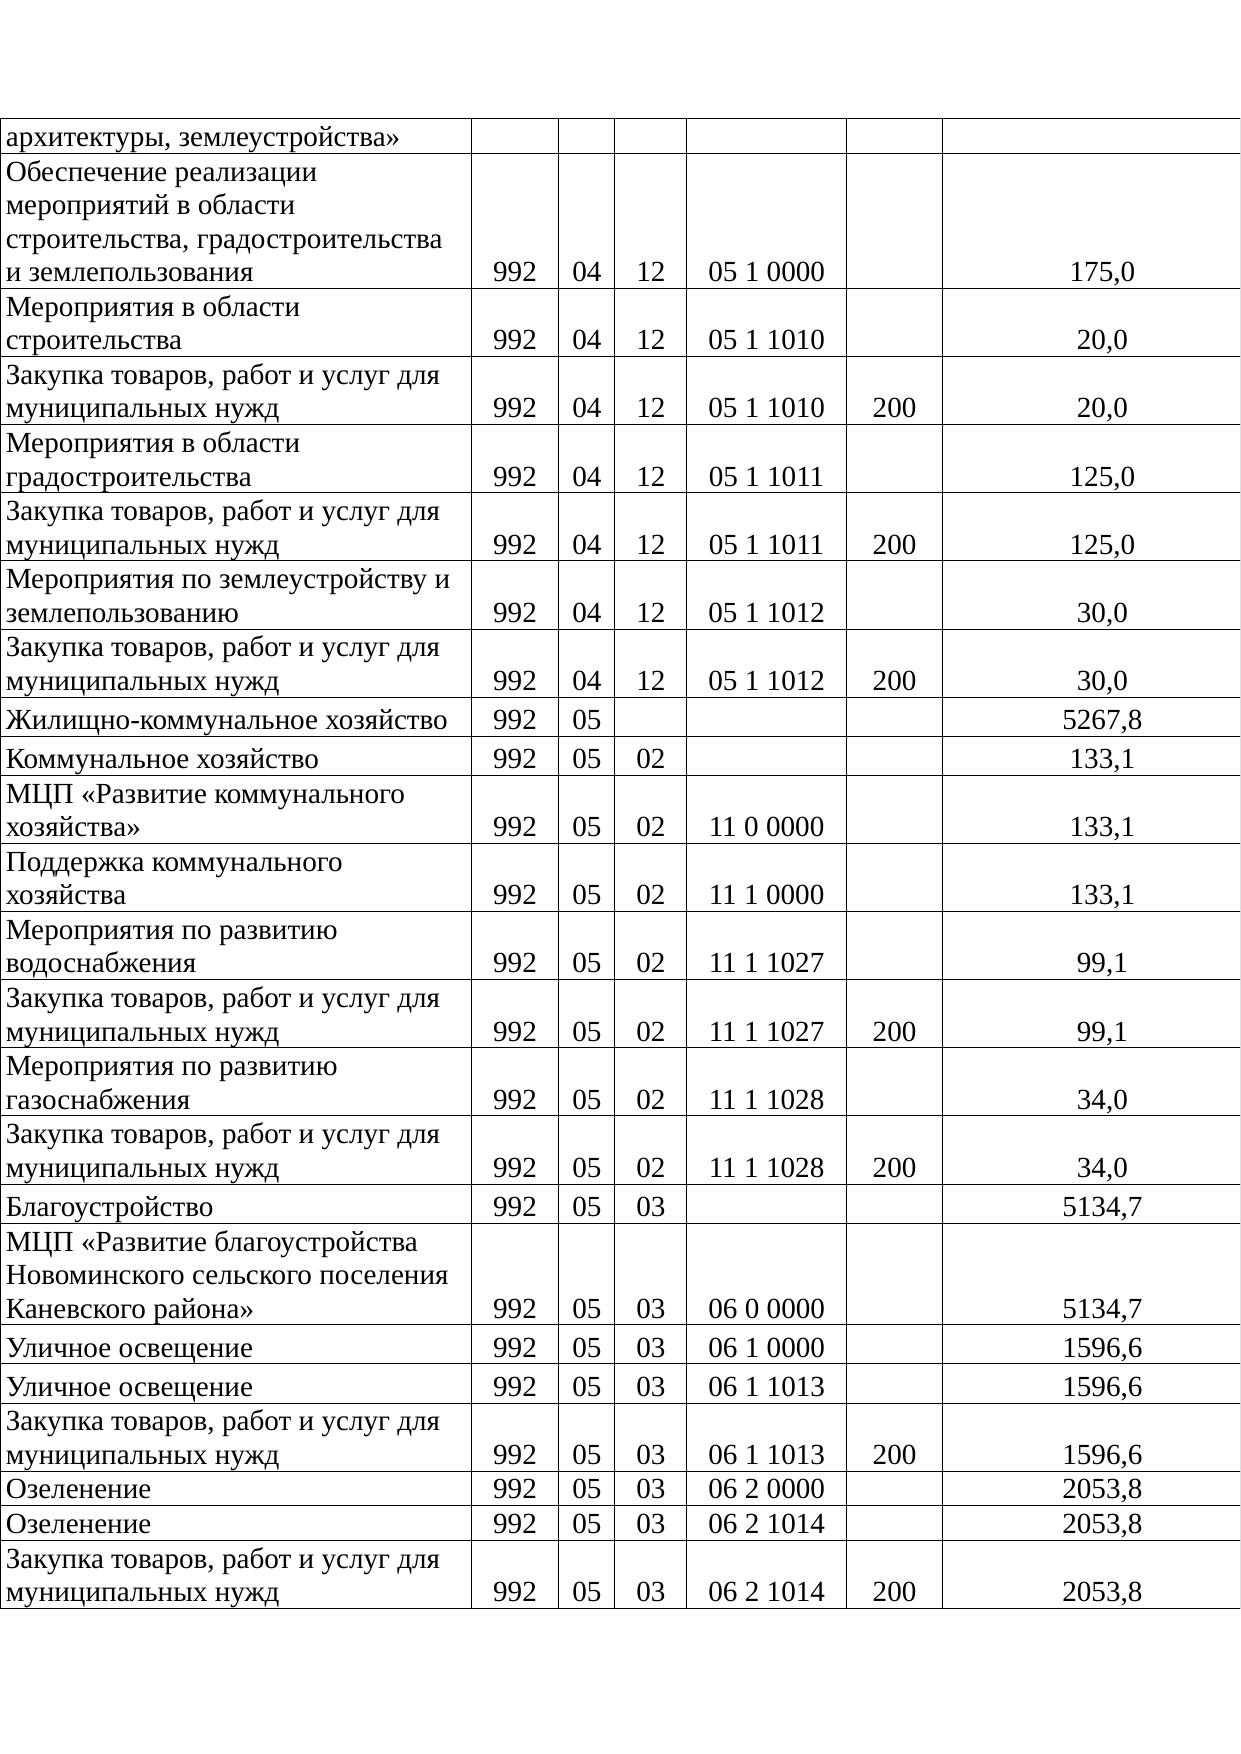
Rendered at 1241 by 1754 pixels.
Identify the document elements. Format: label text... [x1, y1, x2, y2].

table_cell 04 [559, 357, 614, 424]
table_cell 05 1 1010 [687, 357, 846, 424]
table_cell 992 [472, 1506, 558, 1540]
table_cell 02 [615, 1116, 686, 1183]
table_cell 20,0 [943, 289, 1240, 356]
table_cell 05 1 1010 [687, 289, 846, 356]
table_cell 200 [847, 1116, 942, 1183]
table_cell 04 [559, 425, 614, 492]
table_cell 06 1 1013 [687, 1404, 846, 1471]
table_cell 06 2 1014 [687, 1541, 846, 1608]
table_cell 03 [615, 1404, 686, 1471]
table_cell 03 [615, 1541, 686, 1608]
table_cell 05 [559, 737, 614, 775]
table_cell 05 [559, 698, 614, 736]
table_cell 02 [615, 776, 686, 843]
table_cell 992 [472, 425, 558, 492]
table_cell 133,1 [943, 844, 1240, 911]
table_cell 1596,6 [943, 1404, 1240, 1471]
table_cell 04 [559, 630, 614, 697]
table_cell 992 [472, 1364, 558, 1402]
table_cell [847, 289, 942, 356]
table_cell [472, 119, 558, 153]
table_cell 02 [615, 980, 686, 1047]
table_cell 99,1 [943, 912, 1240, 979]
table_cell 200 [847, 980, 942, 1047]
table_cell [615, 698, 686, 736]
table_cell МЦП «Развитие коммунального хозяйства» [1, 776, 471, 843]
table_cell 05 [559, 1472, 614, 1505]
table_cell 12 [615, 289, 686, 356]
table_cell Поддержка коммунального хозяйства [1, 844, 471, 911]
table_cell Закупка товаров, работ и услуг для муниципальных нужд [1, 1541, 471, 1608]
table_cell 992 [472, 980, 558, 1047]
table_cell 05 [559, 912, 614, 979]
table_cell 11 0 0000 [687, 776, 846, 843]
table_cell 02 [615, 737, 686, 775]
table_cell Закупка товаров, работ и услуг для муниципальных нужд [1, 630, 471, 697]
table_cell 992 [472, 1116, 558, 1183]
table_cell 30,0 [943, 630, 1240, 697]
table_cell 02 [615, 844, 686, 911]
table_cell 04 [559, 154, 614, 288]
table_cell 05 [559, 1325, 614, 1363]
table_cell Коммунальное хозяйство [1, 737, 471, 775]
table_cell Мероприятия по развитию водоснабжения [1, 912, 471, 979]
table_cell 11 1 1027 [687, 912, 846, 979]
table_cell 99,1 [943, 980, 1240, 1047]
table_cell 2053,8 [943, 1472, 1240, 1505]
table_cell 992 [472, 357, 558, 424]
table_cell 05 [559, 1541, 614, 1608]
table_cell 05 [559, 980, 614, 1047]
table_cell [559, 119, 614, 153]
table_cell 200 [847, 1541, 942, 1608]
table_cell [687, 119, 846, 153]
table_cell 992 [472, 698, 558, 736]
table_cell 03 [615, 1224, 686, 1324]
table_cell 20,0 [943, 357, 1240, 424]
table_cell 06 1 0000 [687, 1325, 846, 1363]
table_cell [847, 1048, 942, 1115]
table_cell 12 [615, 630, 686, 697]
table_cell 125,0 [943, 493, 1240, 560]
table_cell 125,0 [943, 425, 1240, 492]
table_cell Обеспечение реализации мероприятий в области строительства, градостроительства и землепользования [1, 154, 471, 288]
table_cell Закупка товаров, работ и услуг для муниципальных нужд [1, 1116, 471, 1183]
table_cell 03 [615, 1325, 686, 1363]
table_cell 05 [559, 1224, 614, 1324]
table_cell 992 [472, 630, 558, 697]
table_cell 05 1 1011 [687, 425, 846, 492]
table_cell [847, 1506, 942, 1540]
table_cell 05 [559, 1185, 614, 1223]
table_cell 05 1 1012 [687, 561, 846, 628]
table_cell 1596,6 [943, 1325, 1240, 1363]
table_cell 12 [615, 425, 686, 492]
table_cell 12 [615, 357, 686, 424]
table_cell 06 2 0000 [687, 1472, 846, 1505]
table_cell 05 [559, 776, 614, 843]
table_cell 5134,7 [943, 1185, 1240, 1223]
table_cell 992 [472, 289, 558, 356]
table_cell 992 [472, 493, 558, 560]
table_cell [847, 154, 942, 288]
table_cell [847, 1472, 942, 1505]
table_cell 03 [615, 1364, 686, 1402]
table_cell Закупка товаров, работ и услуг для муниципальных нужд [1, 357, 471, 424]
table_cell 175,0 [943, 154, 1240, 288]
table_cell [687, 698, 846, 736]
table_cell Мероприятия по развитию газоснабжения [1, 1048, 471, 1115]
table_cell [847, 1224, 942, 1324]
table_cell 992 [472, 844, 558, 911]
table_cell 992 [472, 1404, 558, 1471]
table_cell 992 [472, 912, 558, 979]
table_cell Мероприятия по землеустройству и землепользованию [1, 561, 471, 628]
table_cell Озеленение [1, 1506, 471, 1540]
table_cell 11 1 1027 [687, 980, 846, 1047]
table_cell 200 [847, 357, 942, 424]
table_cell 200 [847, 630, 942, 697]
table_cell [847, 425, 942, 492]
table_cell 992 [472, 737, 558, 775]
table_cell 992 [472, 1048, 558, 1115]
table_cell 06 1 1013 [687, 1364, 846, 1402]
table_cell 200 [847, 1404, 942, 1471]
table_cell 03 [615, 1472, 686, 1505]
table_cell [847, 1185, 942, 1223]
table_cell Мероприятия в области строительства [1, 289, 471, 356]
table_cell Закупка товаров, работ и услуг для муниципальных нужд [1, 1404, 471, 1471]
table_cell 992 [472, 1541, 558, 1608]
table_cell 03 [615, 1506, 686, 1540]
table_cell Закупка товаров, работ и услуг для муниципальных нужд [1, 493, 471, 560]
table_cell архитектуры, землеустройства» [1, 119, 471, 153]
table_cell 992 [472, 561, 558, 628]
table_cell 992 [472, 1224, 558, 1324]
table_cell 2053,8 [943, 1506, 1240, 1540]
table_cell [847, 119, 942, 153]
table_cell 992 [472, 1185, 558, 1223]
table_cell [847, 1364, 942, 1402]
table_cell [847, 912, 942, 979]
table_cell МЦП «Развитие благоустройства Новоминского сельского поселения Каневского района» [1, 1224, 471, 1324]
table_cell 992 [472, 1472, 558, 1505]
table_cell 30,0 [943, 561, 1240, 628]
table_cell [847, 1325, 942, 1363]
table_cell [847, 776, 942, 843]
table_cell 12 [615, 493, 686, 560]
table_cell 05 [559, 844, 614, 911]
table_cell [847, 737, 942, 775]
table_cell Благоустройство [1, 1185, 471, 1223]
table_cell 05 1 1011 [687, 493, 846, 560]
table_cell 1596,6 [943, 1364, 1240, 1402]
table_cell [687, 737, 846, 775]
table_cell [847, 561, 942, 628]
table_cell 04 [559, 561, 614, 628]
table_cell 11 1 1028 [687, 1048, 846, 1115]
table_cell 02 [615, 912, 686, 979]
table_cell Жилищно-коммунальное хозяйство [1, 698, 471, 736]
table_cell 34,0 [943, 1116, 1240, 1183]
table_cell 34,0 [943, 1048, 1240, 1115]
table_cell 06 0 0000 [687, 1224, 846, 1324]
table_cell 133,1 [943, 737, 1240, 775]
table_cell 992 [472, 776, 558, 843]
table_cell 11 1 1028 [687, 1116, 846, 1183]
table_cell [615, 119, 686, 153]
table_cell 05 [559, 1506, 614, 1540]
table_cell Озеленение [1, 1472, 471, 1505]
table_cell 06 2 1014 [687, 1506, 846, 1540]
table_cell Уличное освещение [1, 1364, 471, 1402]
table_cell [943, 119, 1240, 153]
table_cell 05 [559, 1404, 614, 1471]
table_cell 11 1 0000 [687, 844, 846, 911]
table_cell 992 [472, 1325, 558, 1363]
table_cell 05 [559, 1048, 614, 1115]
table_cell 200 [847, 493, 942, 560]
table_cell 5267,8 [943, 698, 1240, 736]
table_cell 05 1 0000 [687, 154, 846, 288]
table_cell 5134,7 [943, 1224, 1240, 1324]
table_cell 2053,8 [943, 1541, 1240, 1608]
table_cell Уличное освещение [1, 1325, 471, 1363]
table_cell 04 [559, 289, 614, 356]
table_cell Закупка товаров, работ и услуг для муниципальных нужд [1, 980, 471, 1047]
table_cell [847, 844, 942, 911]
table_cell 05 1 1012 [687, 630, 846, 697]
table_cell 04 [559, 493, 614, 560]
table_cell [687, 1185, 846, 1223]
table_cell [847, 698, 942, 736]
table_cell Мероприятия в области градостроительства [1, 425, 471, 492]
table_cell 05 [559, 1364, 614, 1402]
table_cell 992 [472, 154, 558, 288]
table_cell 05 [559, 1116, 614, 1183]
table_cell 02 [615, 1048, 686, 1115]
table_cell 12 [615, 561, 686, 628]
table_cell 12 [615, 154, 686, 288]
table_cell 03 [615, 1185, 686, 1223]
table_cell 133,1 [943, 776, 1240, 843]
